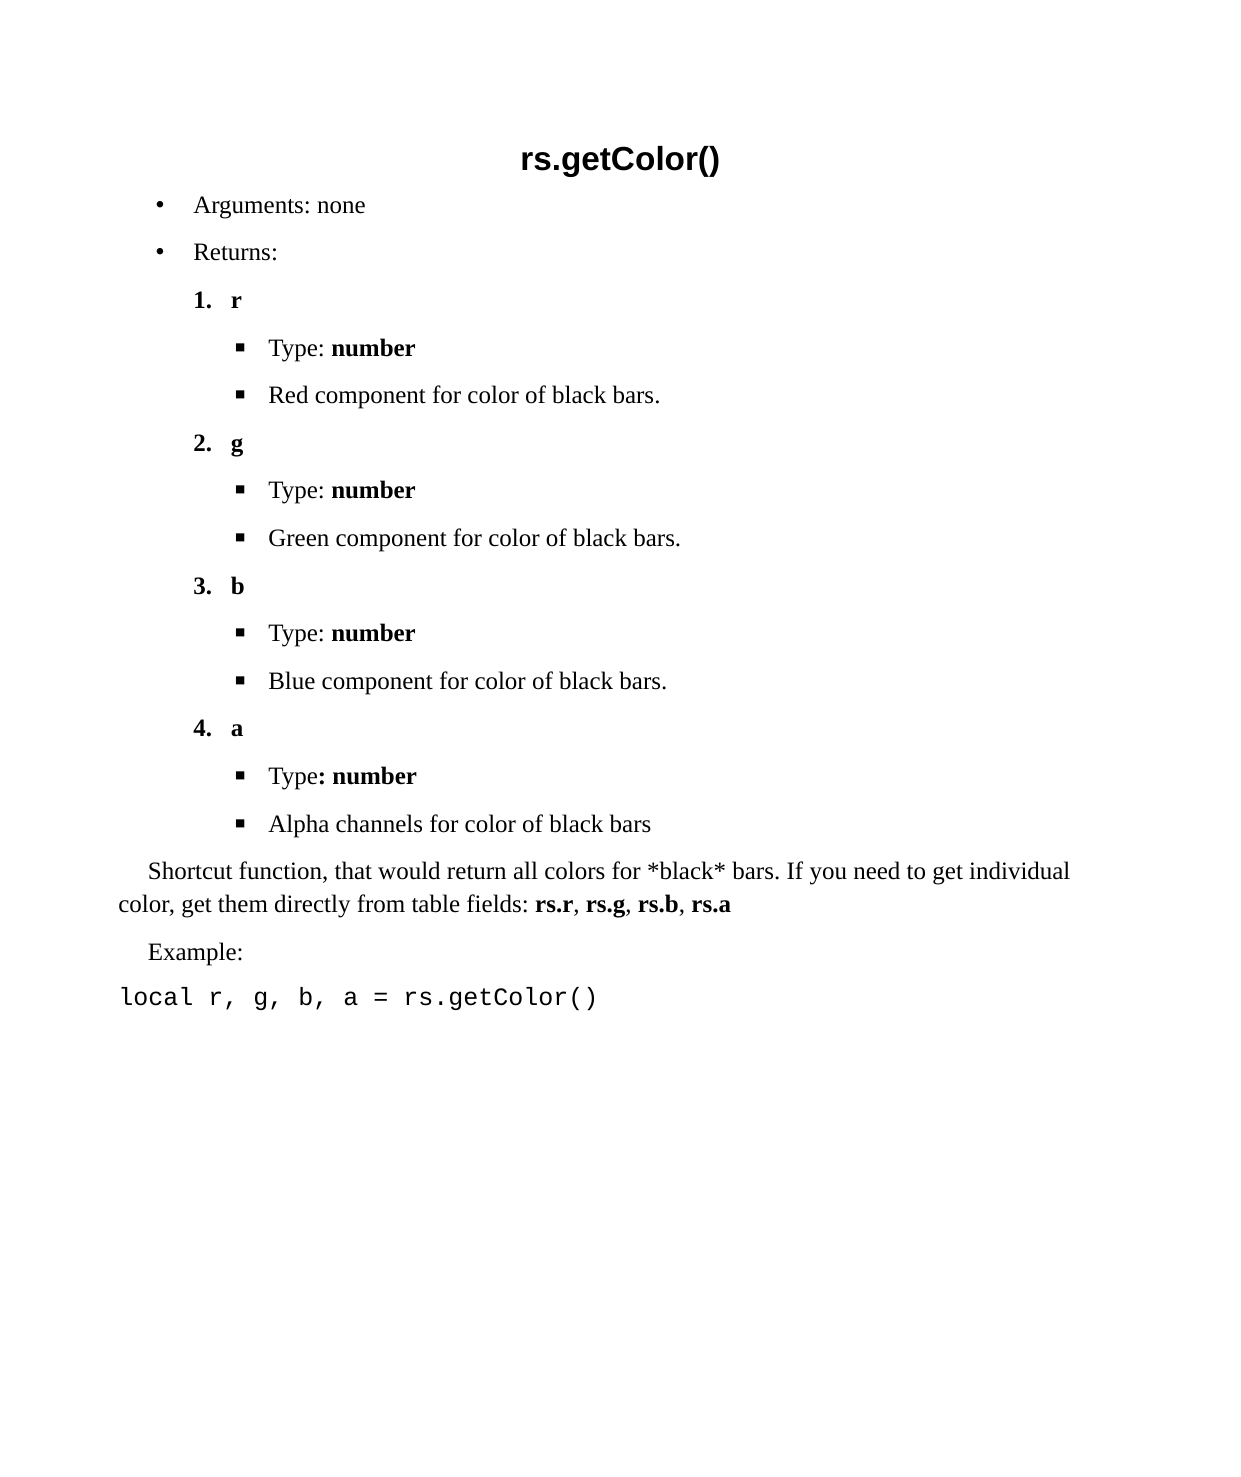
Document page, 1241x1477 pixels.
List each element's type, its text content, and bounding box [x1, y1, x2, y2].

list Type: number [231, 618, 1122, 647]
list Type: number [231, 333, 1122, 361]
list Arguments: none [156, 190, 1122, 219]
list g [193, 428, 1122, 457]
list Type: number [231, 476, 1122, 504]
list Green component for color of black bars. [231, 523, 1122, 552]
list Red component for color of black bars. [231, 380, 1122, 409]
list Type: number [231, 761, 1122, 790]
list a [193, 713, 1122, 742]
subtitle rs.getColor() [118, 139, 1122, 177]
list b [193, 571, 1122, 599]
list Alpha channels for color of black bars [231, 809, 1122, 837]
list Returns: [156, 237, 1122, 266]
text Example: [118, 937, 1122, 966]
list r [193, 285, 1122, 314]
list Blue component for color of black bars. [231, 666, 1122, 695]
text Shortcut function, that would return all colors for *black* bars. If you need to get individual color, get them directly from table fields: rs.r, rs.g, rs.b, rs.a [118, 856, 1122, 918]
text local r, g, b, a = rs.getColor() [118, 984, 1122, 1013]
